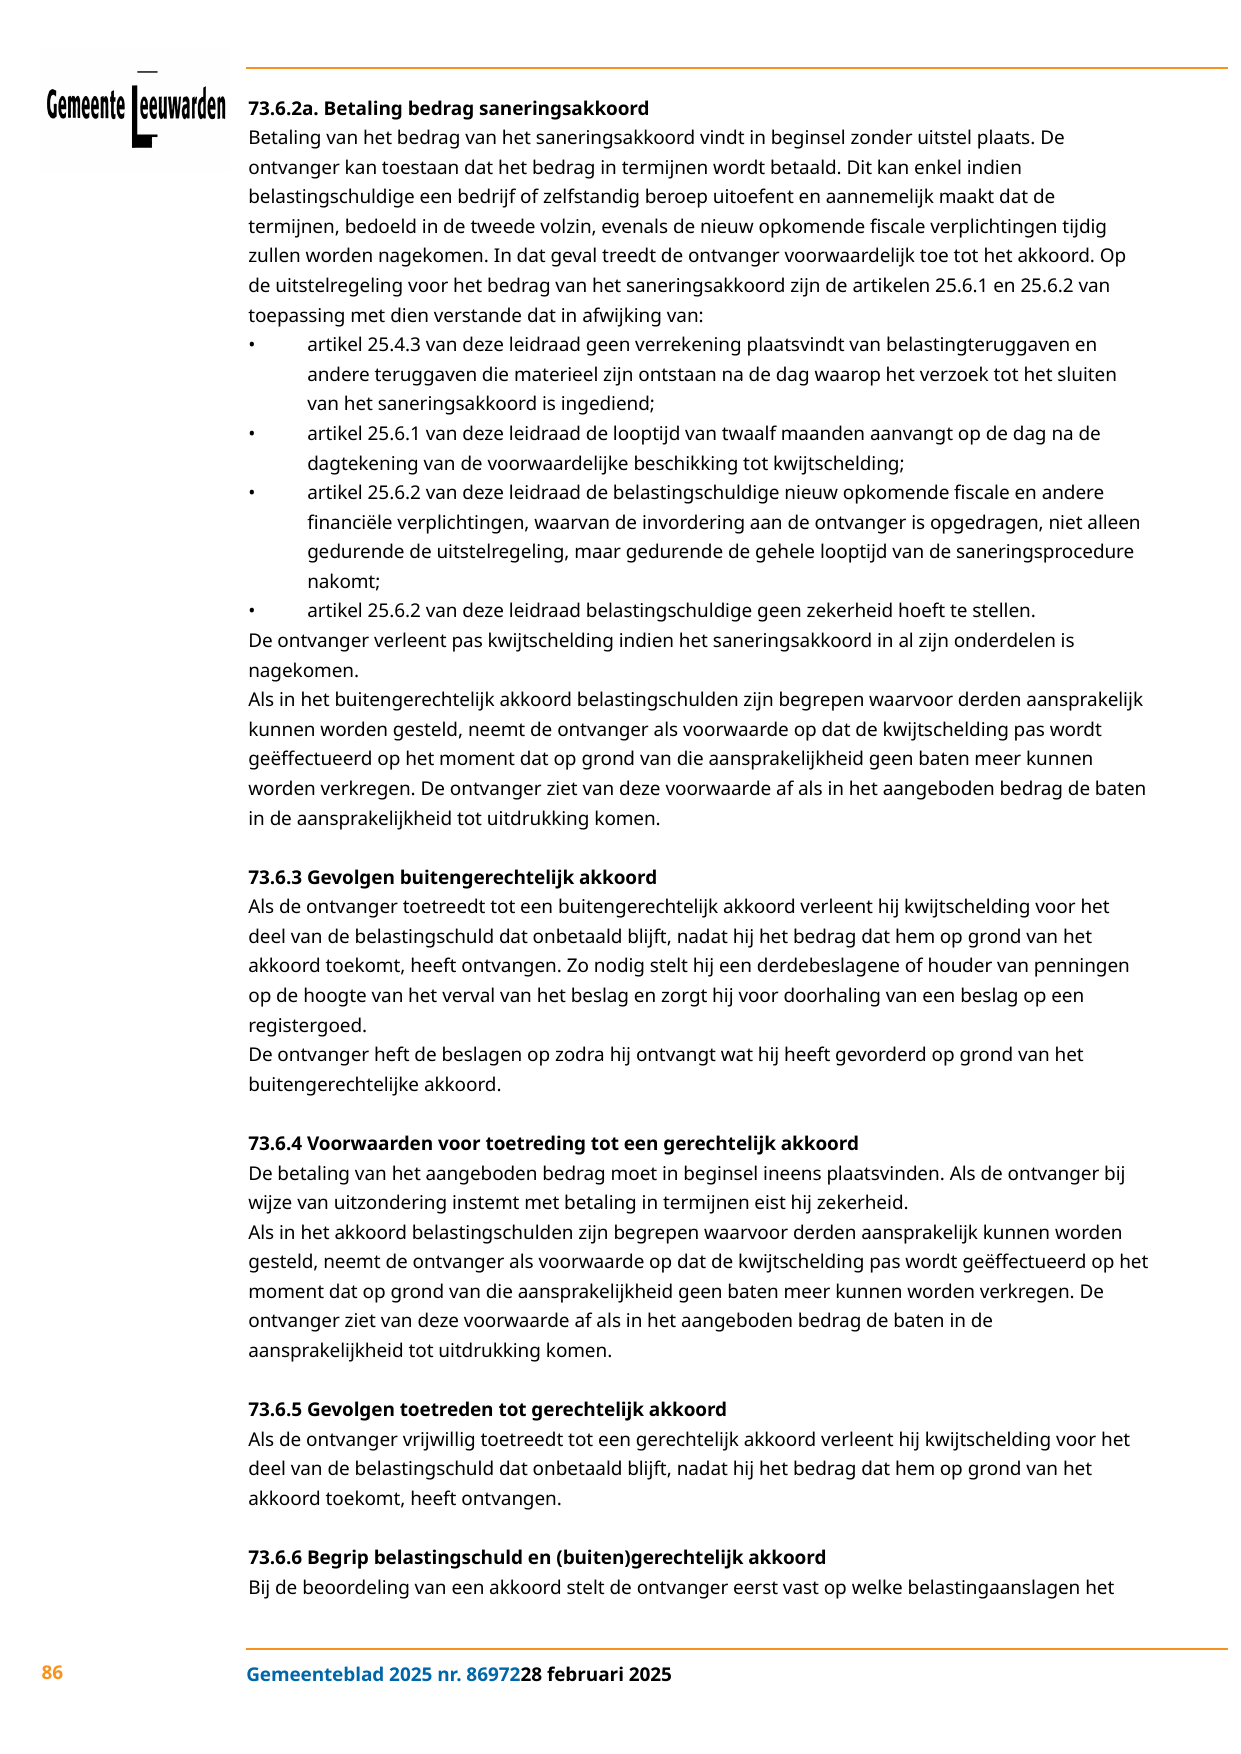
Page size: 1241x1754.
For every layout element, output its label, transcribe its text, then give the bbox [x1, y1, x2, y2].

text 73.6.6 Begrip belastingschuld en (buiten)gerechtelijk akkoord [248, 1544, 1152, 1570]
text De ontvanger heft de beslagen op zodra hij ontvangt wat hij heeft gevorderd op grond van het buitengerechtelijke akkoord. [248, 1041, 1152, 1097]
text De betaling van het aangeboden bedrag moet in beginsel ineens plaatsvinden. Als de ontvanger bij wijze van uitzondering instemt met betaling in termijnen eist hij zekerheid. [248, 1160, 1152, 1215]
list artikel 25.6.2 van deze leidraad belastingschuldige geen zekerheid hoeft te stellen. [248, 598, 1152, 623]
text 73.6.5 Gevolgen toetreden tot gerechtelijk akkoord [248, 1396, 1152, 1422]
list artikel 25.6.2 van deze leidraad de belastingschuldige nieuw opkomende fiscale en andere financiële verplichtingen, waarvan de invordering aan de ontvanger is opgedragen, niet alleen gedurende de uitstelregeling, maar gedurende de gehele looptijd van de saneringsprocedure nakomt; [248, 479, 1152, 594]
text 73.6.4 Voorwaarden voor toetreding tot een gerechtelijk akkoord [248, 1130, 1152, 1156]
text Betaling van het bedrag van het saneringsakkoord vindt in beginsel zonder uitstel plaats. De ontvanger kan toestaan dat het bedrag in termijnen wordt betaald. Dit kan enkel indien belastingschuldige een bedrijf of zelfstandig beroep uitoefent en aannemelijk maakt dat de termijnen, bedoeld in de tweede volzin, evenals de nieuw opkomende fiscale verplichtingen tijdig zullen worden nagekomen. In dat geval treedt de ontvanger voorwaardelijk toe tot het akkoord. Op de uitstelregeling voor het bedrag van het saneringsakkoord zijn de artikelen 25.6.1 en 25.6.2 van toepassing met dien verstande dat in afwijking van: [248, 124, 1152, 328]
text 73.6.3 Gevolgen buitengerechtelijk akkoord [248, 864, 1152, 890]
text Als de ontvanger vrijwillig toetreedt tot een gerechtelijk akkoord verleent hij kwijtschelding voor het deel van de belastingschuld dat onbetaald blijft, nadat hij het bedrag dat hem op grond van het akkoord toekomt, heeft ontvangen. [248, 1426, 1152, 1511]
text Bij de beoordeling van een akkoord stelt de ontvanger eerst vast op welke belastingaanslagen het [248, 1574, 1152, 1600]
text Als in het akkoord belastingschulden zijn begrepen waarvoor derden aansprakelijk kunnen worden gesteld, neemt de ontvanger als voorwaarde op dat de kwijtschelding pas wordt geëffectueerd op het moment dat op grond van die aansprakelijkheid geen baten meer kunnen worden verkregen. De ontvanger ziet van deze voorwaarde af als in het aangeboden bedrag de baten in de aansprakelijkheid tot uitdrukking komen. [248, 1219, 1152, 1363]
list artikel 25.4.3 van deze leidraad geen verrekening plaatsvindt van belastingteruggaven en andere teruggaven die materieel zijn ontstaan na de dag waarop het verzoek tot het sluiten van het saneringsakkoord is ingediend; [248, 331, 1152, 416]
text 73.6.2a. Betaling bedrag saneringsakkoord [248, 95, 1152, 121]
text Als in het buitengerechtelijk akkoord belastingschulden zijn begrepen waarvoor derden aansprakelijk kunnen worden gesteld, neemt de ontvanger als voorwaarde op dat de kwijtschelding pas wordt geëffectueerd op het moment dat op grond van die aansprakelijkheid geen baten meer kunnen worden verkregen. De ontvanger ziet van deze voorwaarde af als in het aangeboden bedrag de baten in de aansprakelijkheid tot uitdrukking komen. [248, 686, 1152, 831]
list artikel 25.6.1 van deze leidraad de looptijd van twaalf maanden aanvangt op de dag na de dagtekening van de voorwaardelijke beschikking tot kwijtschelding; [248, 420, 1152, 476]
picture [41, 47, 231, 172]
text De ontvanger verleent pas kwijtschelding indien het saneringsakkoord in al zijn onderdelen is nagekomen. [248, 627, 1152, 683]
text Als de ontvanger toetreedt tot een buitengerechtelijk akkoord verleent hij kwijtschelding voor het deel van de belastingschuld dat onbetaald blijft, nadat hij het bedrag dat hem op grond van het akkoord toekomt, heeft ontvangen. Zo nodig stelt hij een derdebeslagene of houder van penningen op de hoogte van het verval van het beslag en zorgt hij voor doorhaling van een beslag op een registergoed. [248, 893, 1152, 1038]
